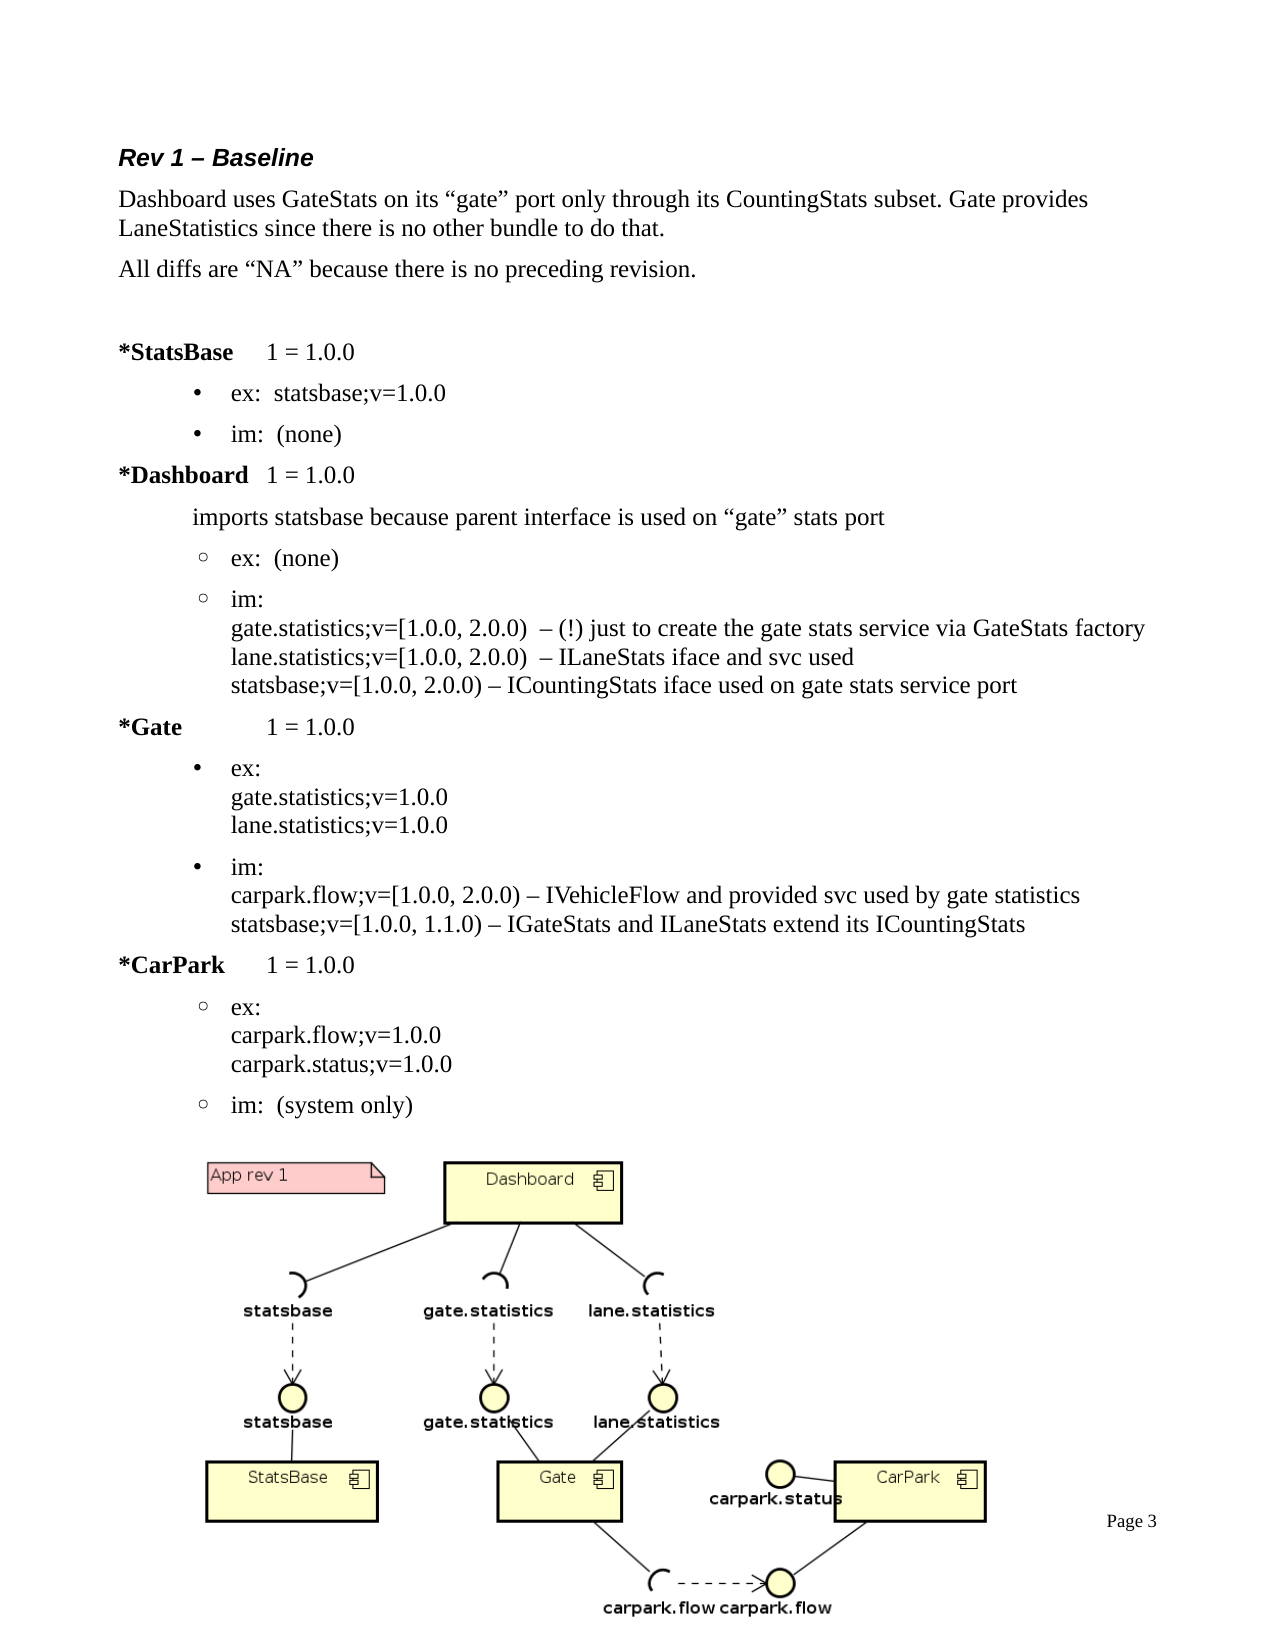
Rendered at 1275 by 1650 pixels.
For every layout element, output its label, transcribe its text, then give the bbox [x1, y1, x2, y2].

list im: (none) [193, 419, 1157, 448]
list ex: gate.statistics;v=1.0.0 lane.statistics;v=1.0.0 [193, 753, 1157, 839]
list im: (system only) [193, 1090, 1157, 1119]
list ex: carpark.flow;v=1.0.0 carpark.status;v=1.0.0 [193, 992, 1157, 1078]
list im: carpark.flow;v=[1.0.0, 2.0.0) – IVehicleFlow and provided svc used by gate statistics statsbase;v=[1.0.0, 1.1.0) – IGateStats and ILaneStats extend its ICountingStats [193, 852, 1157, 938]
list ex: statsbase;v=1.0.0 [193, 378, 1157, 407]
list im: gate.statistics;v=[1.0.0, 2.0.0) – (!) just to create the gate stats service via GateStats factory lane.statistics;v=[1.0.0, 2.0.0) – ILaneStats iface and svc used statsbase;v=[1.0.0, 2.0.0) – ICountingStats iface used on gate stats service port [193, 584, 1157, 699]
text *StatsBase 1 = 1.0.0 [118, 337, 1157, 365]
list ex: (none) [193, 543, 1157, 572]
text *CarPark 1 = 1.0.0 [118, 950, 1157, 979]
text *Dashboard 1 = 1.0.0 [118, 460, 1157, 489]
text All diffs are “NA” because there is no preceding revision. [118, 254, 1157, 283]
text Dashboard uses GateStats on its “gate” port only through its CountingStats subset. Gate provides LaneStatistics since there is no other bundle to do that. [118, 184, 1157, 242]
subtitle Rev 1 – Baseline [118, 143, 1157, 172]
picture [191, 1147, 994, 1632]
text *Gate 1 = 1.0.0 [118, 712, 1157, 740]
text imports statsbase because parent interface is used on “gate” stats port [118, 502, 1157, 530]
